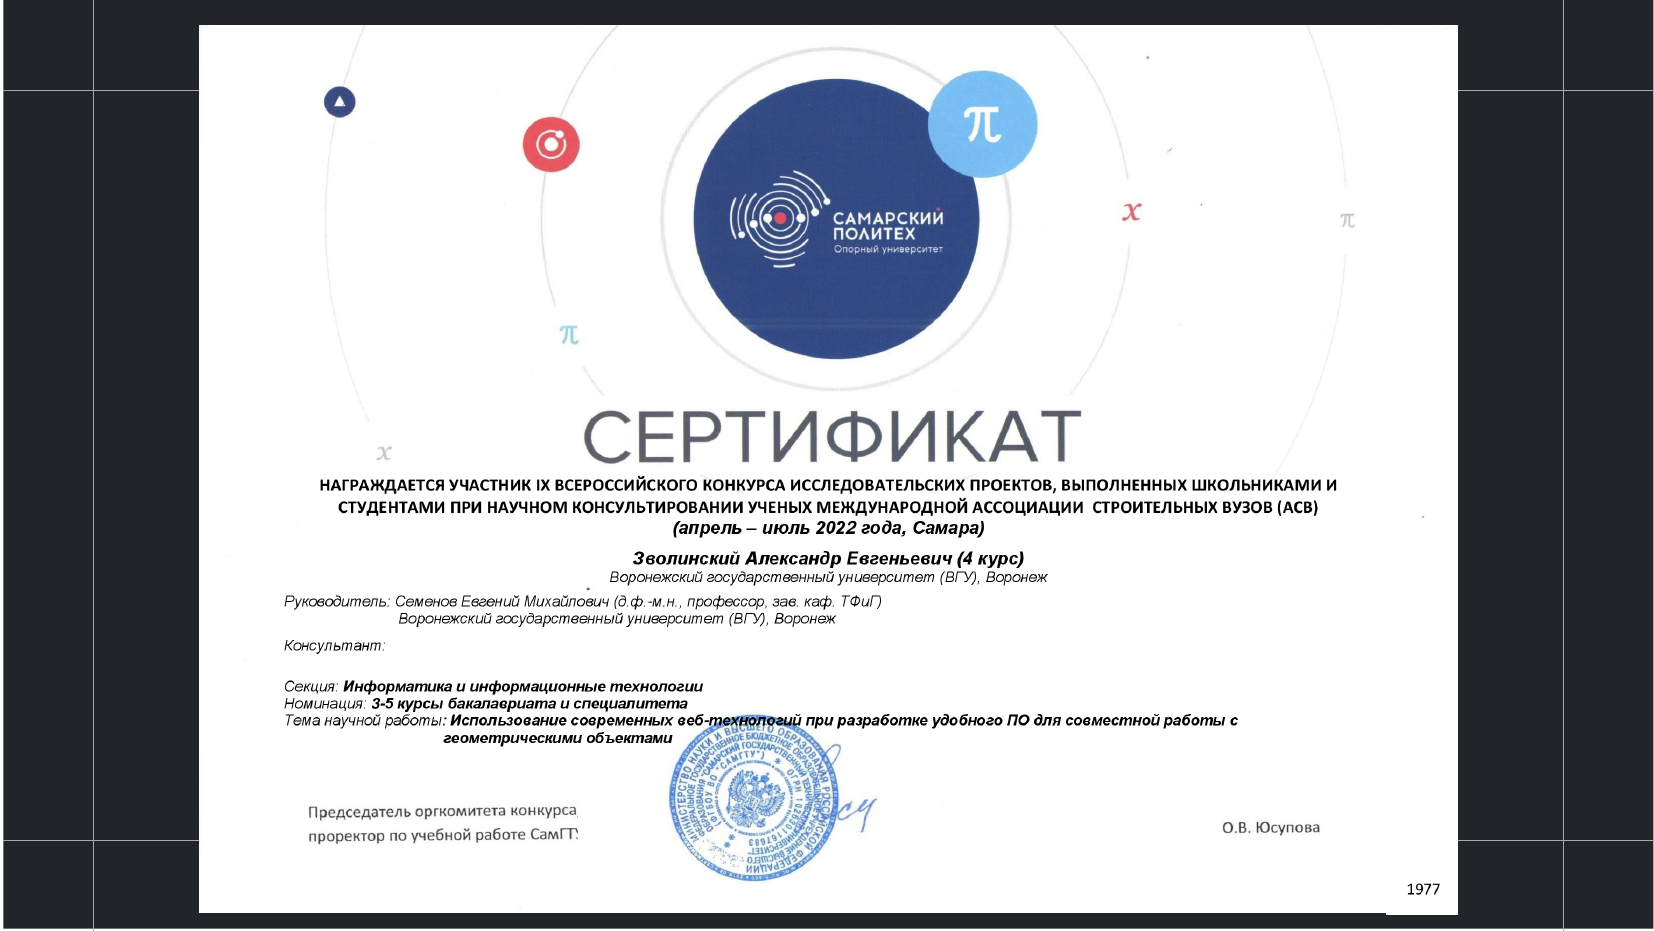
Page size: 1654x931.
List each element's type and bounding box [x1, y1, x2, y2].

picture [199, 25, 1458, 916]
